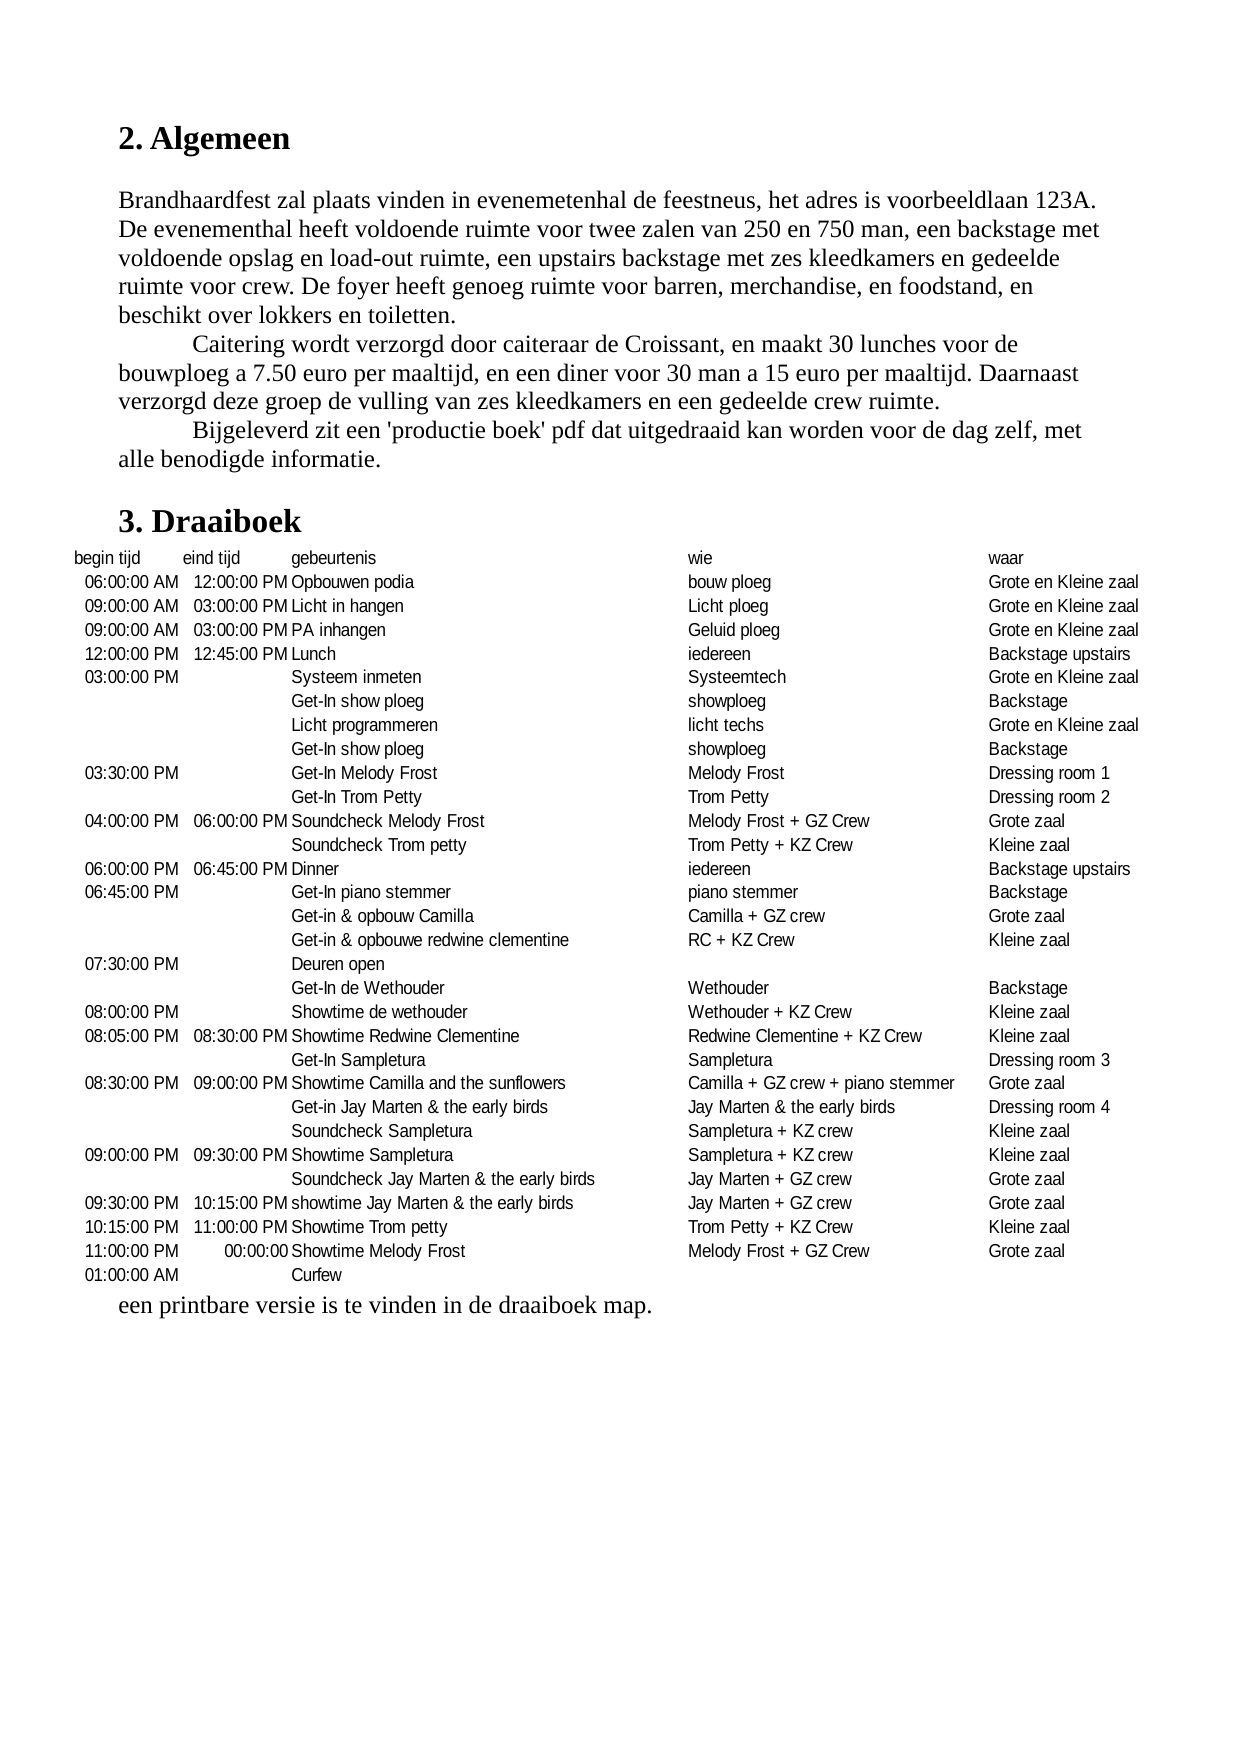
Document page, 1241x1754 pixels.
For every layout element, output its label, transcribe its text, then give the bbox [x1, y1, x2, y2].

text Bijgeleverd zit een 'productie boek' pdf dat uitgedraaid kan worden voor de dag zelf, met alle benodigde informatie. [118, 415, 1122, 473]
text Brandhaardfest zal plaats vinden in evenemetenhal de feestneus, het adres is voorbeeldlaan 123A. [118, 185, 1122, 214]
text 3. Draaiboek [118, 501, 1122, 540]
text een printbare versie is te vinden in de draaiboek map. [118, 540, 1122, 1318]
text De evenementhal heeft voldoende ruimte voor twee zalen van 250 en 750 man, een backstage met voldoende opslag en load-out ruimte, een upstairs backstage met zes kleedkamers en gedeelde ruimte voor crew. De foyer heeft genoeg ruimte voor barren, merchandise, en foodstand, en beschikt over lokkers en toiletten. [118, 214, 1122, 329]
text Caitering wordt verzorgd door caiteraar de Croissant, en maakt 30 lunches voor de bouwploeg a 7.50 euro per maaltijd, en een diner voor 30 man a 15 euro per maaltijd. Daarnaast verzorgd deze groep de vulling van zes kleedkamers en een gedeelde crew ruimte. [118, 329, 1122, 415]
text 2. Algemeen [118, 118, 1122, 156]
